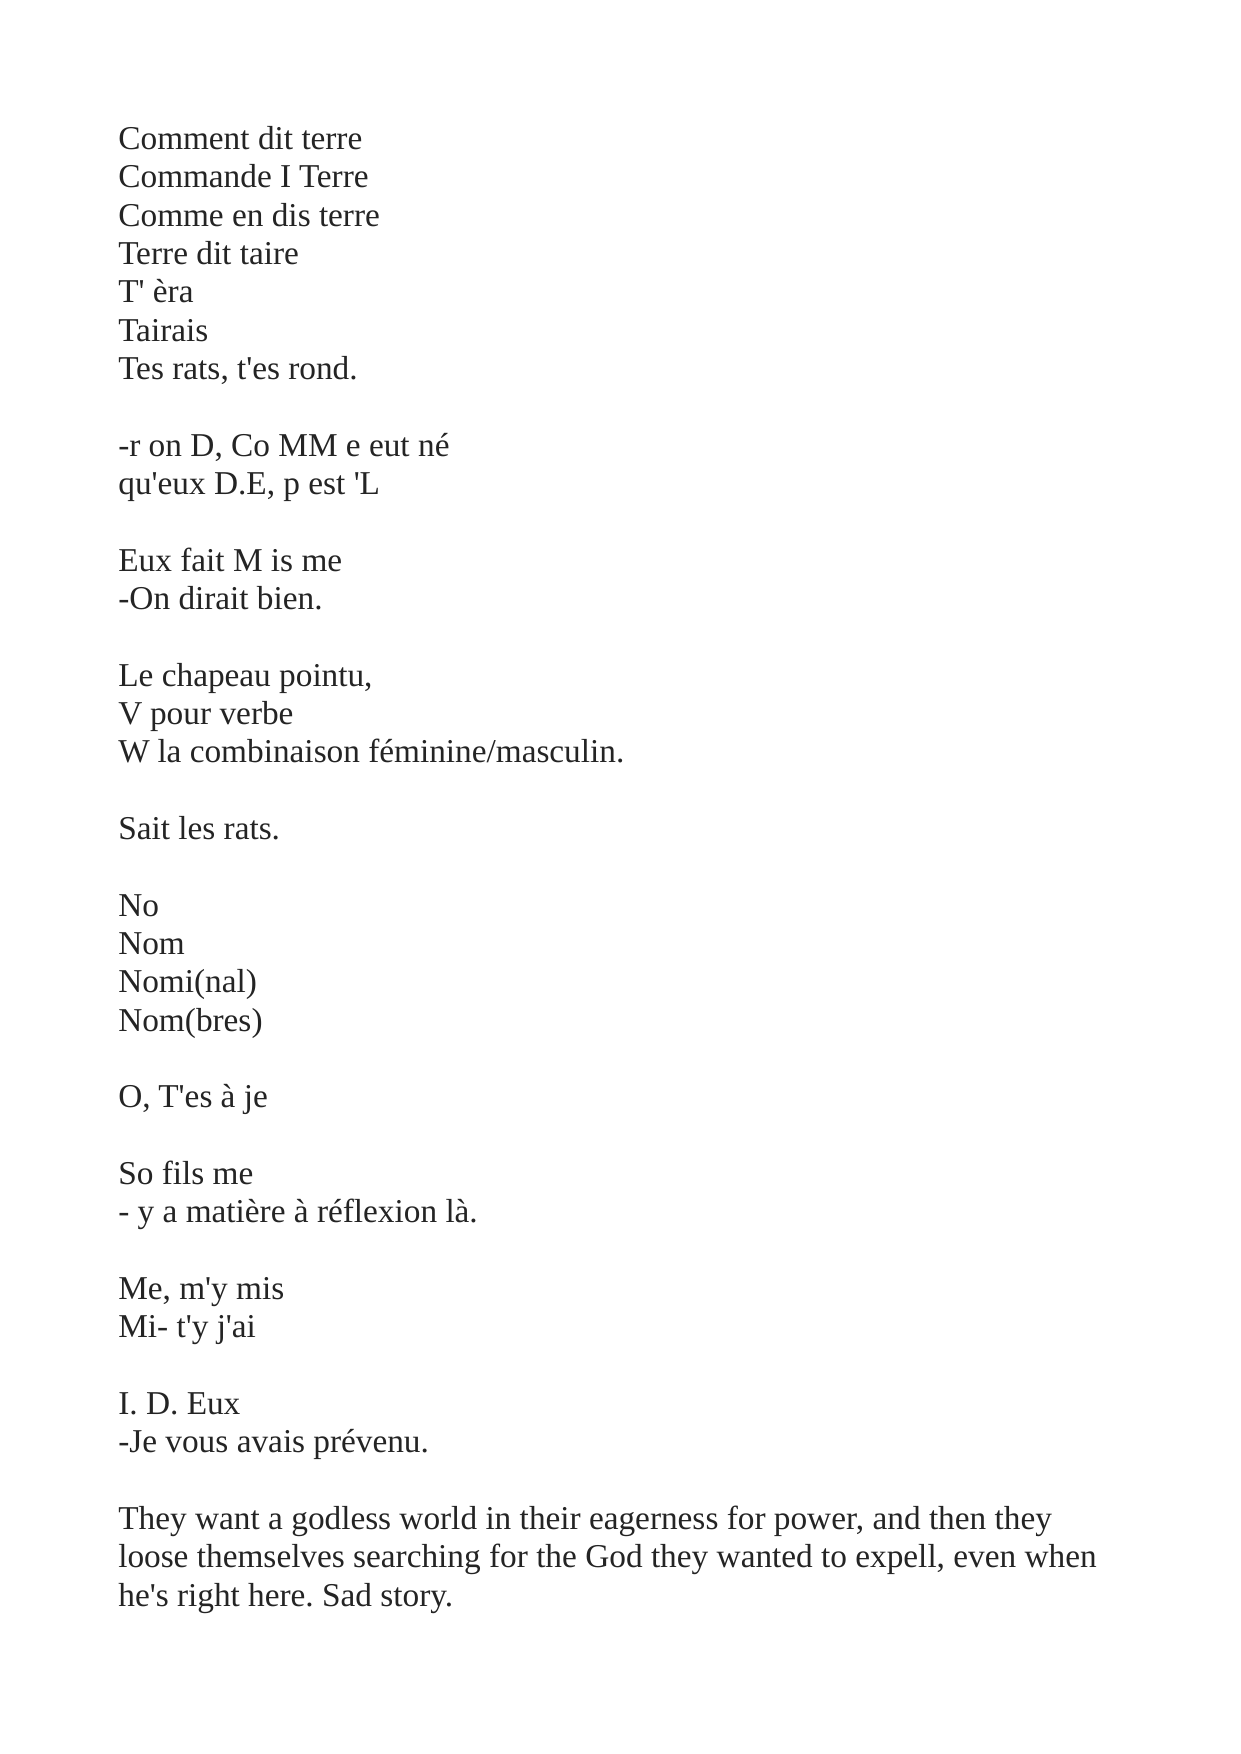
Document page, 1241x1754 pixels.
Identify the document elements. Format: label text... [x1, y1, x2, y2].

text Comme en dis terre [118, 195, 1122, 233]
text Mi- t'y j'ai [118, 1306, 1122, 1345]
text Eux fait M is me [118, 540, 1122, 578]
text W la combinaison féminine/masculin. [118, 731, 1122, 770]
text V pour verbe [118, 693, 1122, 731]
text Me, m'y mis [118, 1268, 1122, 1306]
text T' èra [118, 271, 1122, 310]
text No [118, 885, 1122, 923]
text O, T'es à je [118, 1076, 1122, 1115]
text Commande I Terre [118, 156, 1122, 195]
text Nom [118, 923, 1122, 961]
text They want a godless world in their eagerness for power, and then they loose themselves searching for the God they wanted to expell, even when he's right here. Sad story. [118, 1498, 1122, 1613]
text Tes rats, t'es rond. [118, 348, 1122, 386]
text -Je vous avais prévenu. [118, 1421, 1122, 1460]
text Le chapeau pointu, [118, 655, 1122, 693]
text Sait les rats. [118, 808, 1122, 846]
text -On dirait bien. [118, 578, 1122, 616]
text Comment dit terre [118, 118, 1122, 156]
text I. D. Eux [118, 1383, 1122, 1421]
text Nom(bres) [118, 1000, 1122, 1038]
text qu'eux D.E, p est 'L [118, 463, 1122, 501]
text Terre dit taire [118, 233, 1122, 271]
text Nomi(nal) [118, 961, 1122, 1000]
text - y a matière à réflexion là. [118, 1191, 1122, 1230]
text So fils me [118, 1153, 1122, 1191]
text Tairais [118, 310, 1122, 348]
text -r on D, Co MM e eut né [118, 425, 1122, 463]
